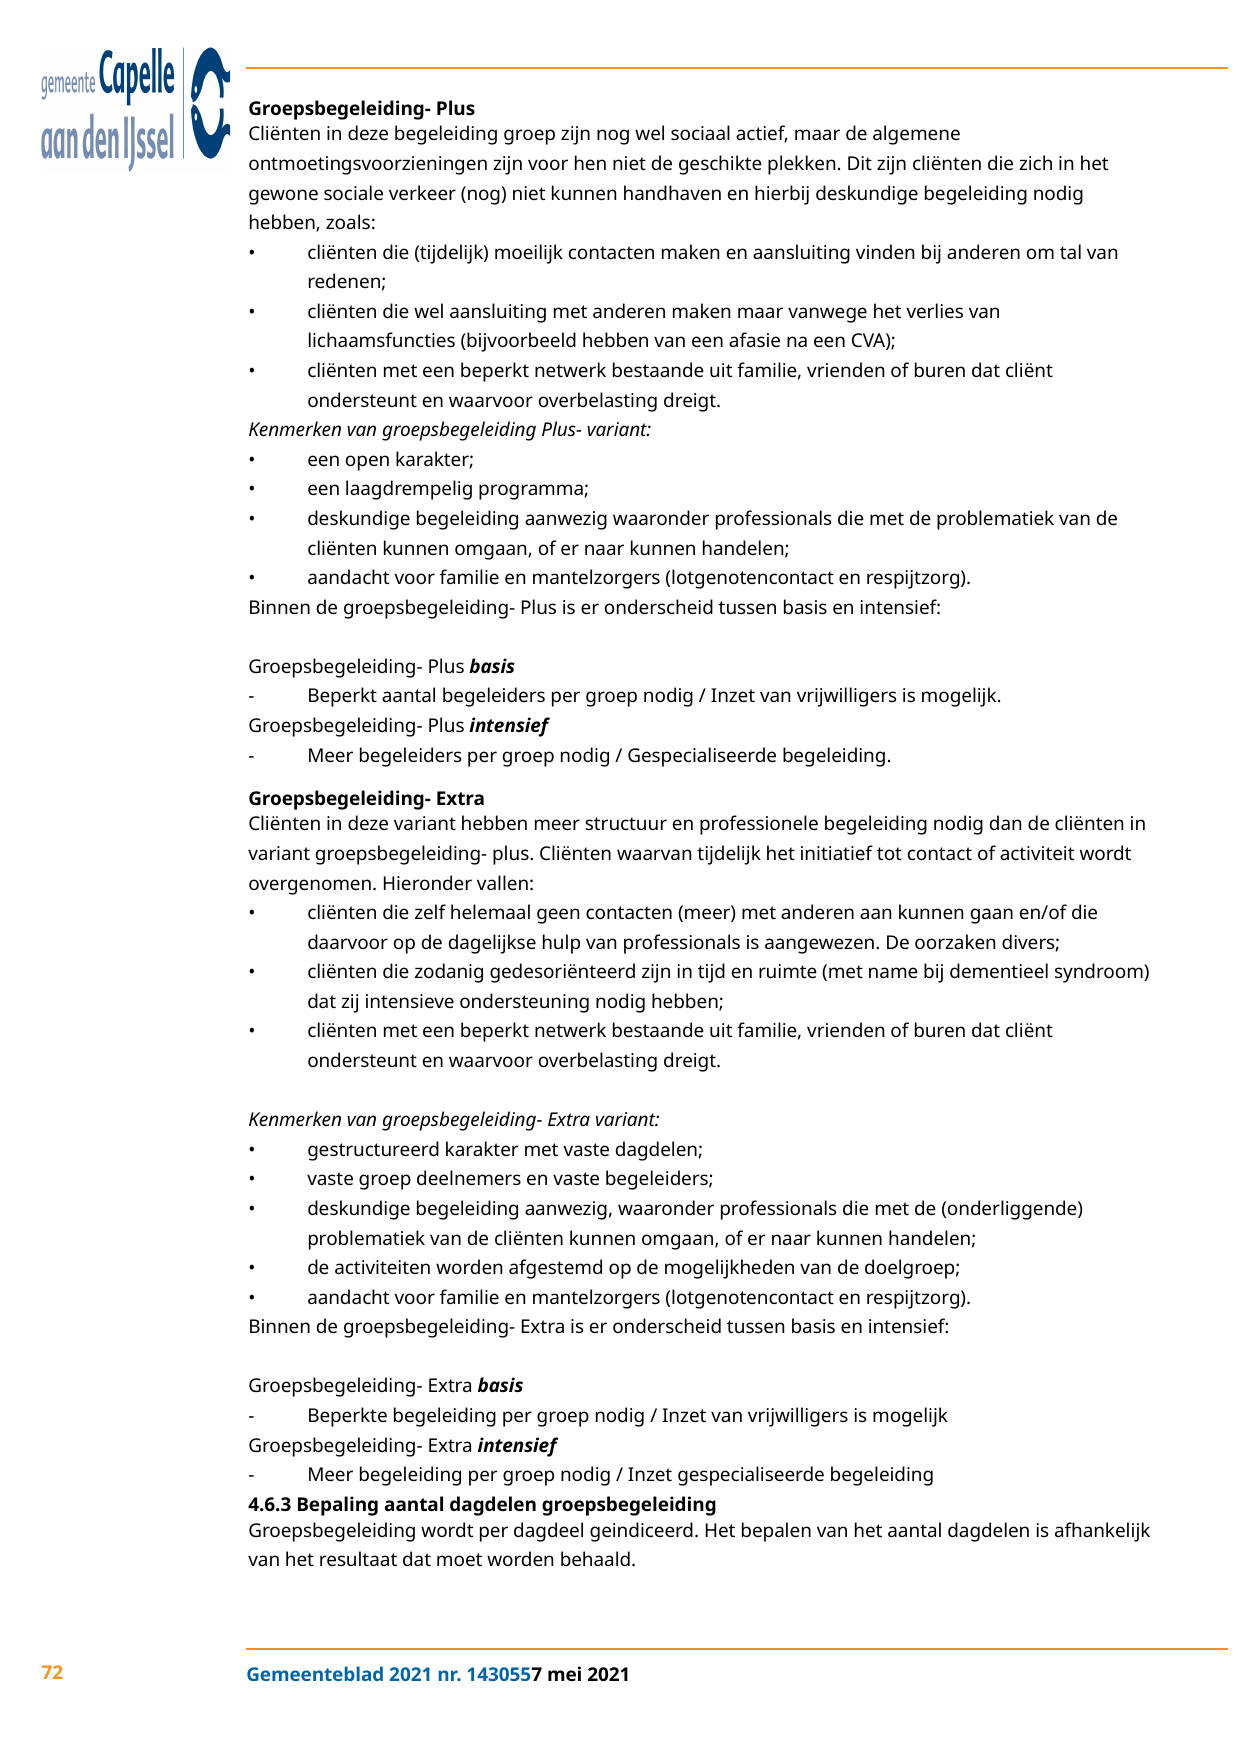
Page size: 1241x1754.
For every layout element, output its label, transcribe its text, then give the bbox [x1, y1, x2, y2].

list de activiteiten worden afgestemd op de mogelijkheden van de doelgroep; [248, 1254, 1152, 1280]
list Meer begeleiding per groep nodig / Inzet gespecialiseerde begeleiding [248, 1461, 1152, 1487]
list cliënten die zelf helemaal geen contacten (meer) met anderen aan kunnen gaan en/of die daarvoor op de dagelijkse hulp van professionals is aangewezen. De oorzaken divers; [248, 899, 1152, 955]
text Kenmerken van groepsbegeleiding- Extra variant: [248, 1106, 1152, 1132]
list cliënten met een beperkt netwerk bestaande uit familie, vrienden of buren dat cliënt ondersteunt en waarvoor overbelasting dreigt. [248, 357, 1152, 412]
list Beperkt aantal begeleiders per groep nodig / Inzet van vrijwilligers is mogelijk. [248, 683, 1152, 708]
list Beperkte begeleiding per groep nodig / Inzet van vrijwilligers is mogelijk [248, 1402, 1152, 1428]
list vaste groep deelnemers en vaste begeleiders; [248, 1166, 1152, 1191]
list Meer begeleiders per groep nodig / Gespecialiseerde begeleiding. [248, 742, 1152, 767]
list cliënten die zodanig gedesoriënteerd zijn in tijd en ruimte (met name bij dementieel syndroom) dat zij intensieve ondersteuning nodig hebben; [248, 958, 1152, 1014]
text Groepsbegeleiding- Plus intensief [248, 712, 1152, 738]
list cliënten met een beperkt netwerk bestaande uit familie, vrienden of buren dat cliënt ondersteunt en waarvoor overbelasting dreigt. [248, 1018, 1152, 1073]
text Groepsbegeleiding- Plus [248, 95, 1152, 121]
text Binnen de groepsbegeleiding- Extra is er onderscheid tussen basis en intensief: [248, 1313, 1152, 1339]
text Groepsbegeleiding- Plus basis [248, 653, 1152, 679]
picture [41, 47, 231, 172]
text Cliënten in deze variant hebben meer structuur en professionele begeleiding nodig dan de cliënten in variant groepsbegeleiding- plus. Cliënten waarvan tijdelijk het initiatief tot contact of activiteit wordt overgenomen. Hieronder vallen: [248, 811, 1152, 896]
list gestructureerd karakter met vaste dagdelen; [248, 1136, 1152, 1162]
text Groepsbegeleiding- Extra basis [248, 1373, 1152, 1398]
text Binnen de groepsbegeleiding- Plus is er onderscheid tussen basis en intensief: [248, 594, 1152, 619]
text Cliënten in deze begeleiding groep zijn nog wel sociaal actief, maar de algemene ontmoetingsvoorzieningen zijn voor hen niet de geschikte plekken. Dit zijn cliënten die zich in het gewone sociale verkeer (nog) niet kunnen handhaven en hierbij deskundige begeleiding nodig hebben, zoals: [248, 121, 1152, 235]
list aandacht voor familie en mantelzorgers (lotgenotencontact en respijtzorg). [248, 1284, 1152, 1310]
text Groepsbegeleiding- Extra intensief [248, 1432, 1152, 1458]
list cliënten die wel aansluiting met anderen maken maar vanwege het verlies van lichaamsfuncties (bijvoorbeeld hebben van een afasie na een CVA); [248, 298, 1152, 353]
text Groepsbegeleiding- Extra [248, 785, 1152, 811]
text Kenmerken van groepsbegeleiding Plus- variant: [248, 416, 1152, 442]
list deskundige begeleiding aanwezig, waaronder professionals die met de (onderliggende) problematiek van de cliënten kunnen omgaan, of er naar kunnen handelen; [248, 1195, 1152, 1251]
list cliënten die (tijdelijk) moeilijk contacten maken en aansluiting vinden bij anderen om tal van redenen; [248, 239, 1152, 294]
list een laagdrempelig programma; [248, 476, 1152, 501]
list een open karakter; [248, 446, 1152, 472]
text Groepsbegeleiding wordt per dagdeel geindiceerd. Het bepalen van het aantal dagdelen is afhankelijk van het resultaat dat moet worden behaald. [248, 1517, 1152, 1572]
text 4.6.3 Bepaling aantal dagdelen groepsbegeleiding [248, 1491, 1152, 1517]
list deskundige begeleiding aanwezig waaronder professionals die met de problematiek van de cliënten kunnen omgaan, of er naar kunnen handelen; [248, 505, 1152, 560]
list aandacht voor familie en mantelzorgers (lotgenotencontact en respijtzorg). [248, 564, 1152, 590]
